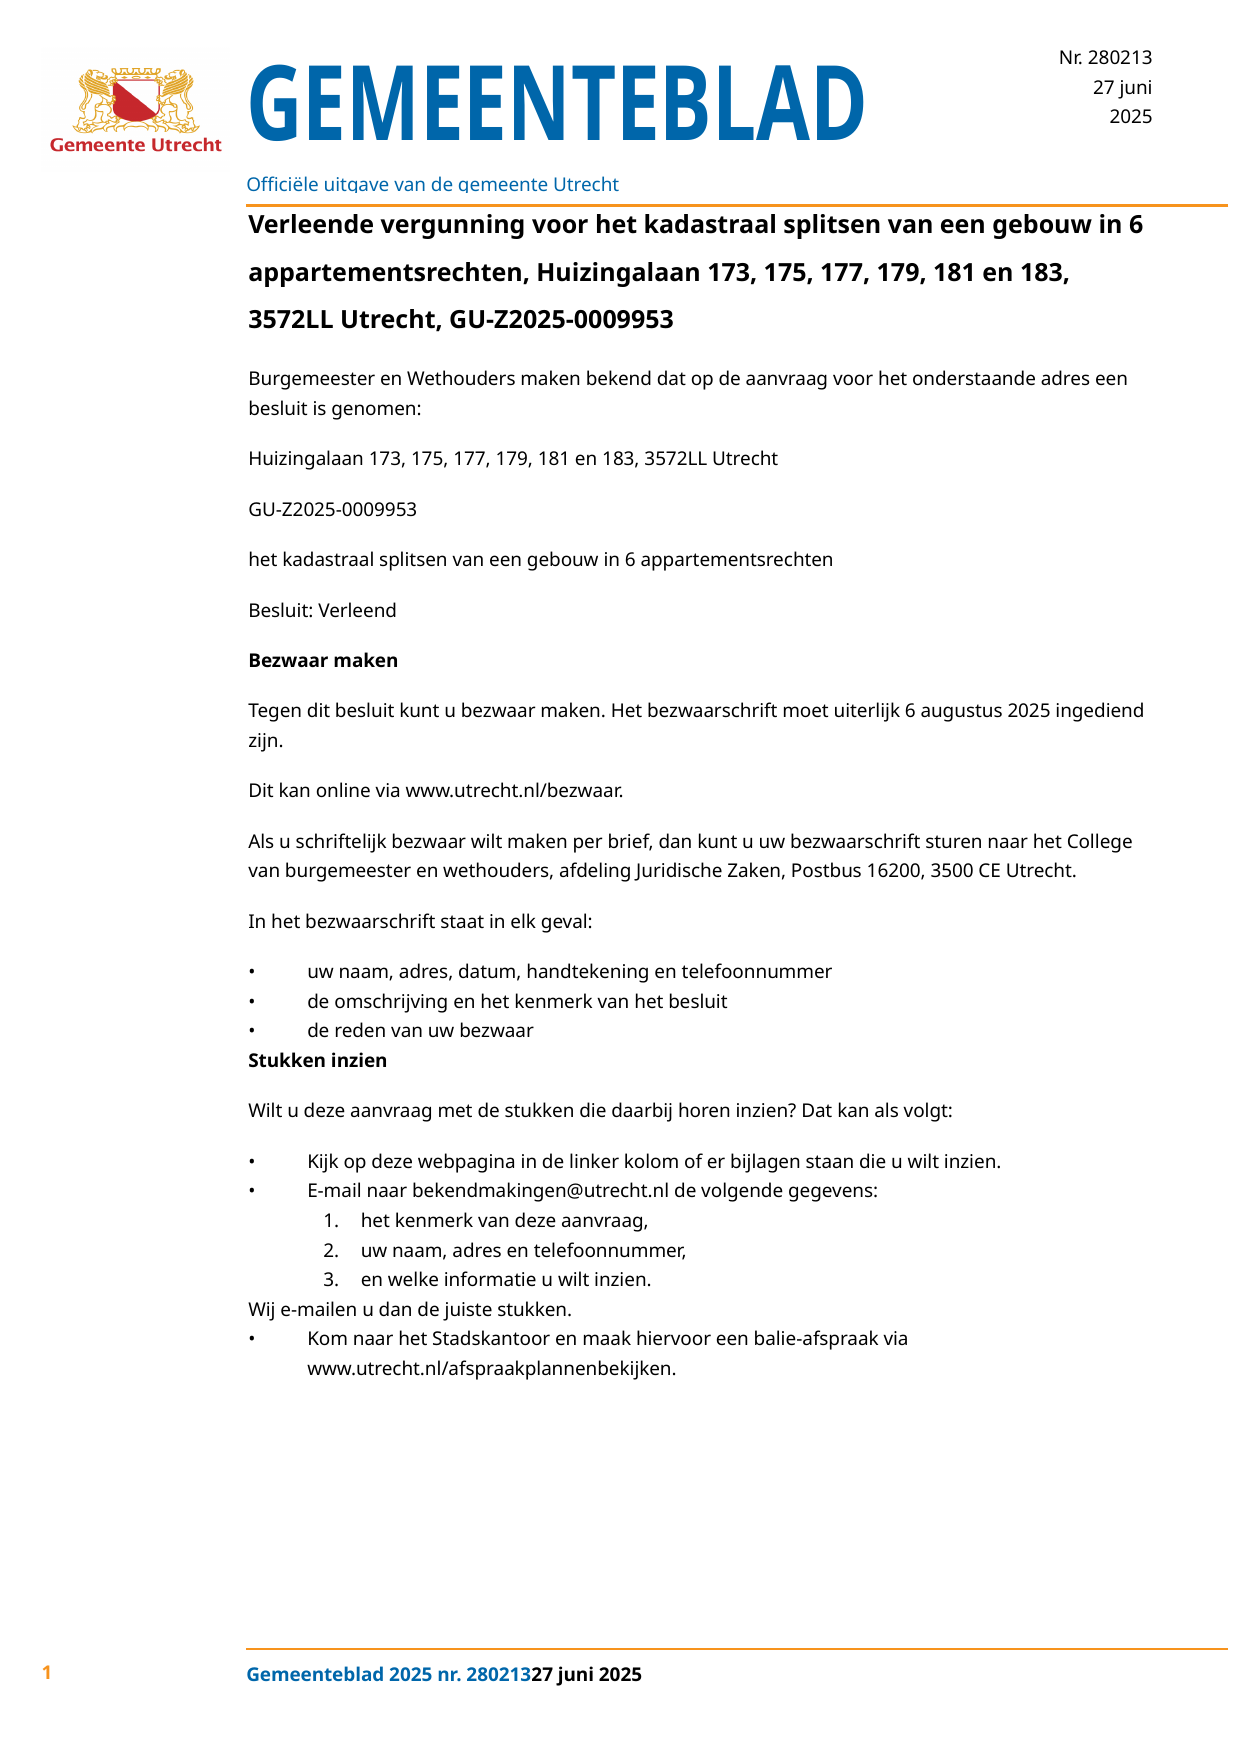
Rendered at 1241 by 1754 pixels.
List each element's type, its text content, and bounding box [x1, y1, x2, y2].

list het kenmerk van deze aanvraag, [323, 1207, 1152, 1233]
text Dit kan online via www.utrecht.nl/bezwaar. [248, 778, 1152, 803]
text Verleende vergunning voor het kadastraal splitsen van een gebouw in 6 appartementsrechten, Huizingalaan 173, 175, 177, 179, 181 en 183, 3572LL Utrecht, GU-Z2025-0009953 [248, 207, 1152, 336]
text Besluit: Verleend [248, 597, 1152, 622]
text Als u schriftelijk bezwaar wilt maken per brief, dan kunt u uw bezwaarschrift sturen naar het College van burgemeester en wethouders, afdeling Juridische Zaken, Postbus 16200, 3500 CE Utrecht. [248, 828, 1152, 883]
list de omschrijving en het kenmerk van het besluit [248, 988, 1152, 1014]
text Stukken inzien [248, 1047, 1152, 1073]
list Kijk op deze webpagina in de linker kolom of er bijlagen staan die u wilt inzien. [248, 1148, 1152, 1174]
text Burgemeester en Wethouders maken bekend dat op de aanvraag voor het onderstaande adres een besluit is genomen: [248, 366, 1152, 421]
text GU-Z2025-0009953 [248, 496, 1152, 522]
list uw naam, adres, datum, handtekening en telefoonnummer [248, 958, 1152, 984]
text Huizingalaan 173, 175, 177, 179, 181 en 183, 3572LL Utrecht [248, 446, 1152, 471]
list uw naam, adres en telefoonnummer, [323, 1237, 1152, 1262]
text Wilt u deze aanvraag met de stukken die daarbij horen inzien? Dat kan als volgt: [248, 1098, 1152, 1123]
list de reden van uw bezwaar [248, 1018, 1152, 1043]
list en welke informatie u wilt inzien. [323, 1266, 1152, 1292]
list E-mail naar bekendmakingen@utrecht.nl de volgende gegevens: [248, 1178, 1152, 1203]
text Wij e-mailen u dan de juiste stukken. [248, 1296, 1152, 1322]
text Tegen dit besluit kunt u bezwaar maken. Het bezwaarschrift moet uiterlijk 6 augustus 2025 ingediend zijn. [248, 698, 1152, 753]
text In het bezwaarschrift staat in elk geval: [248, 908, 1152, 934]
text het kadastraal splitsen van een gebouw in 6 appartementsrechten [248, 546, 1152, 572]
text Bezwaar maken [248, 647, 1152, 673]
picture [41, 47, 231, 172]
list Kom naar het Stadskantoor en maak hiervoor een balie-afspraak via www.utrecht.nl/afspraakplannenbekijken. [248, 1326, 1152, 1381]
